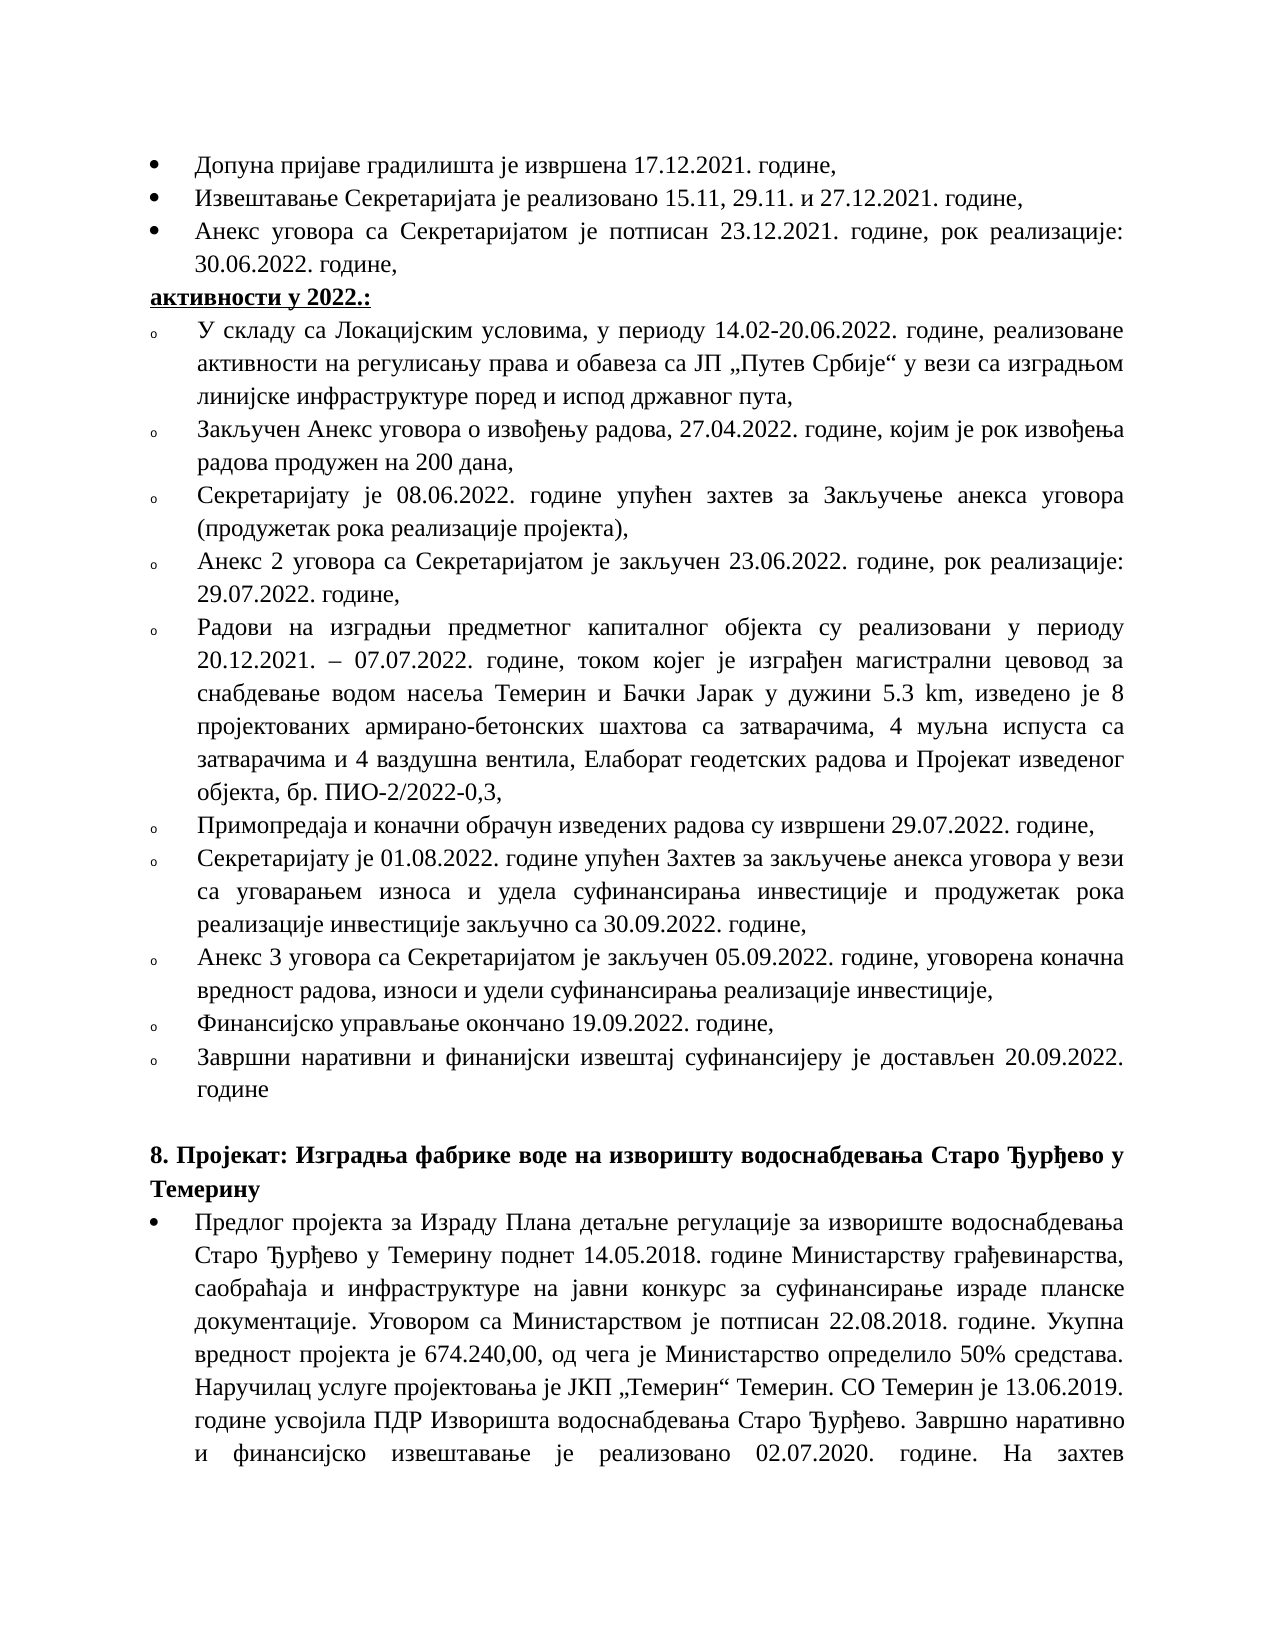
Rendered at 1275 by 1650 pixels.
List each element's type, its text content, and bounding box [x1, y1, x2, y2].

text 8. Пројекат: Изградња фабрике воде на изворишту водоснабдевања Старо Ђурђево у Темерину [150, 1141, 1125, 1202]
list Секретаријату је 01.08.2022. године упућен Захтев за закључење анекса уговора у вези са уговарањем износа и удела суфинансирања инвестиције и продужетак рока реализације инвестиције закључно са 30.09.2022. године, [150, 843, 1125, 938]
list Допуна пријаве градилишта је извршена 17.12.2021. године, [150, 150, 1125, 179]
list Предлог пројекта за Израду Плана детаљне регулације за извориште водоснабдевања Старо Ђурђево у Темерину поднет 14.05.2018. године Министарству грађевинарства, саобраћаја и инфраструктуре на јавни конкурс за суфинансирање израде планске документације. Уговором са Министарством је потписан 22.08.2018. године. Укупна вредност пројекта је 674.240,00, од чега је Министарство определило 50% средстава. Наручилац услуге пројектовања је ЈКП „Темерин“ Темерин. СО Темерин је 13.06.2019. године усвојила ПДР Изворишта водоснабдевања Старо Ђурђево. Завршно наративно и финансијско извештавање је реализовано 02.07.2020. године. На захтев [150, 1207, 1125, 1467]
list Радови на изградњи предметног капиталног објекта су реализовани у периоду 20.12.2021. – 07.07.2022. године, током којег је изграђен магистрални цевовод за снабдевање водом насеља Темерин и Бачки Јарак у дужини 5.3 km, изведено је 8 пројектованих армирано-бетонских шахтова са затварачима, 4 муљна испуста са затварачима и 4 ваздушна вентила, Елаборат геодетских радова и Пројекат изведеног објекта, бр. ПИО-2/2022-0,3, [150, 612, 1125, 806]
list Финансијско управљање окончано 19.09.2022. године, [150, 1008, 1125, 1037]
list Анекс 2 уговора са Секретаријатом је закључен 23.06.2022. године, рок реализације: 29.07.2022. године, [150, 546, 1125, 608]
list Завршни наративни и финанијски извештај суфинансијеру је достављен 20.09.2022. године [150, 1042, 1125, 1103]
text активности у 2022.: [150, 282, 1125, 311]
list Извештавање Секретаријата је реализовано 15.11, 29.11. и 27.12.2021. године, [150, 183, 1125, 212]
list Закључен Анекс уговора о извођењу радова, 27.04.2022. године, којим је рок извођења радова продужен на 200 дана, [150, 414, 1125, 476]
list Анекс 3 уговора са Секретаријатом је закључен 05.09.2022. године, уговорена коначна вредност радова, износи и удели суфинансирања реализације инвестиције, [150, 942, 1125, 1004]
list У складу са Локацијским условима, у периоду 14.02-20.06.2022. године, реализоване активности на регулисању права и обавеза са ЈП „Путев Србије“ у вези са изградњом линијске инфраструктуре поред и испод државног пута, [150, 315, 1125, 410]
list Анекс уговора са Секретаријатом је потписан 23.12.2021. године, рок реализације: 30.06.2022. године, [150, 216, 1125, 278]
list Примопредаја и коначни обрачун изведених радова су извршени 29.07.2022. године, [150, 810, 1125, 839]
list Секретаријату је 08.06.2022. године упућен захтев за Закључење анекса уговора (продужетак рока реализације пројекта), [150, 480, 1125, 542]
